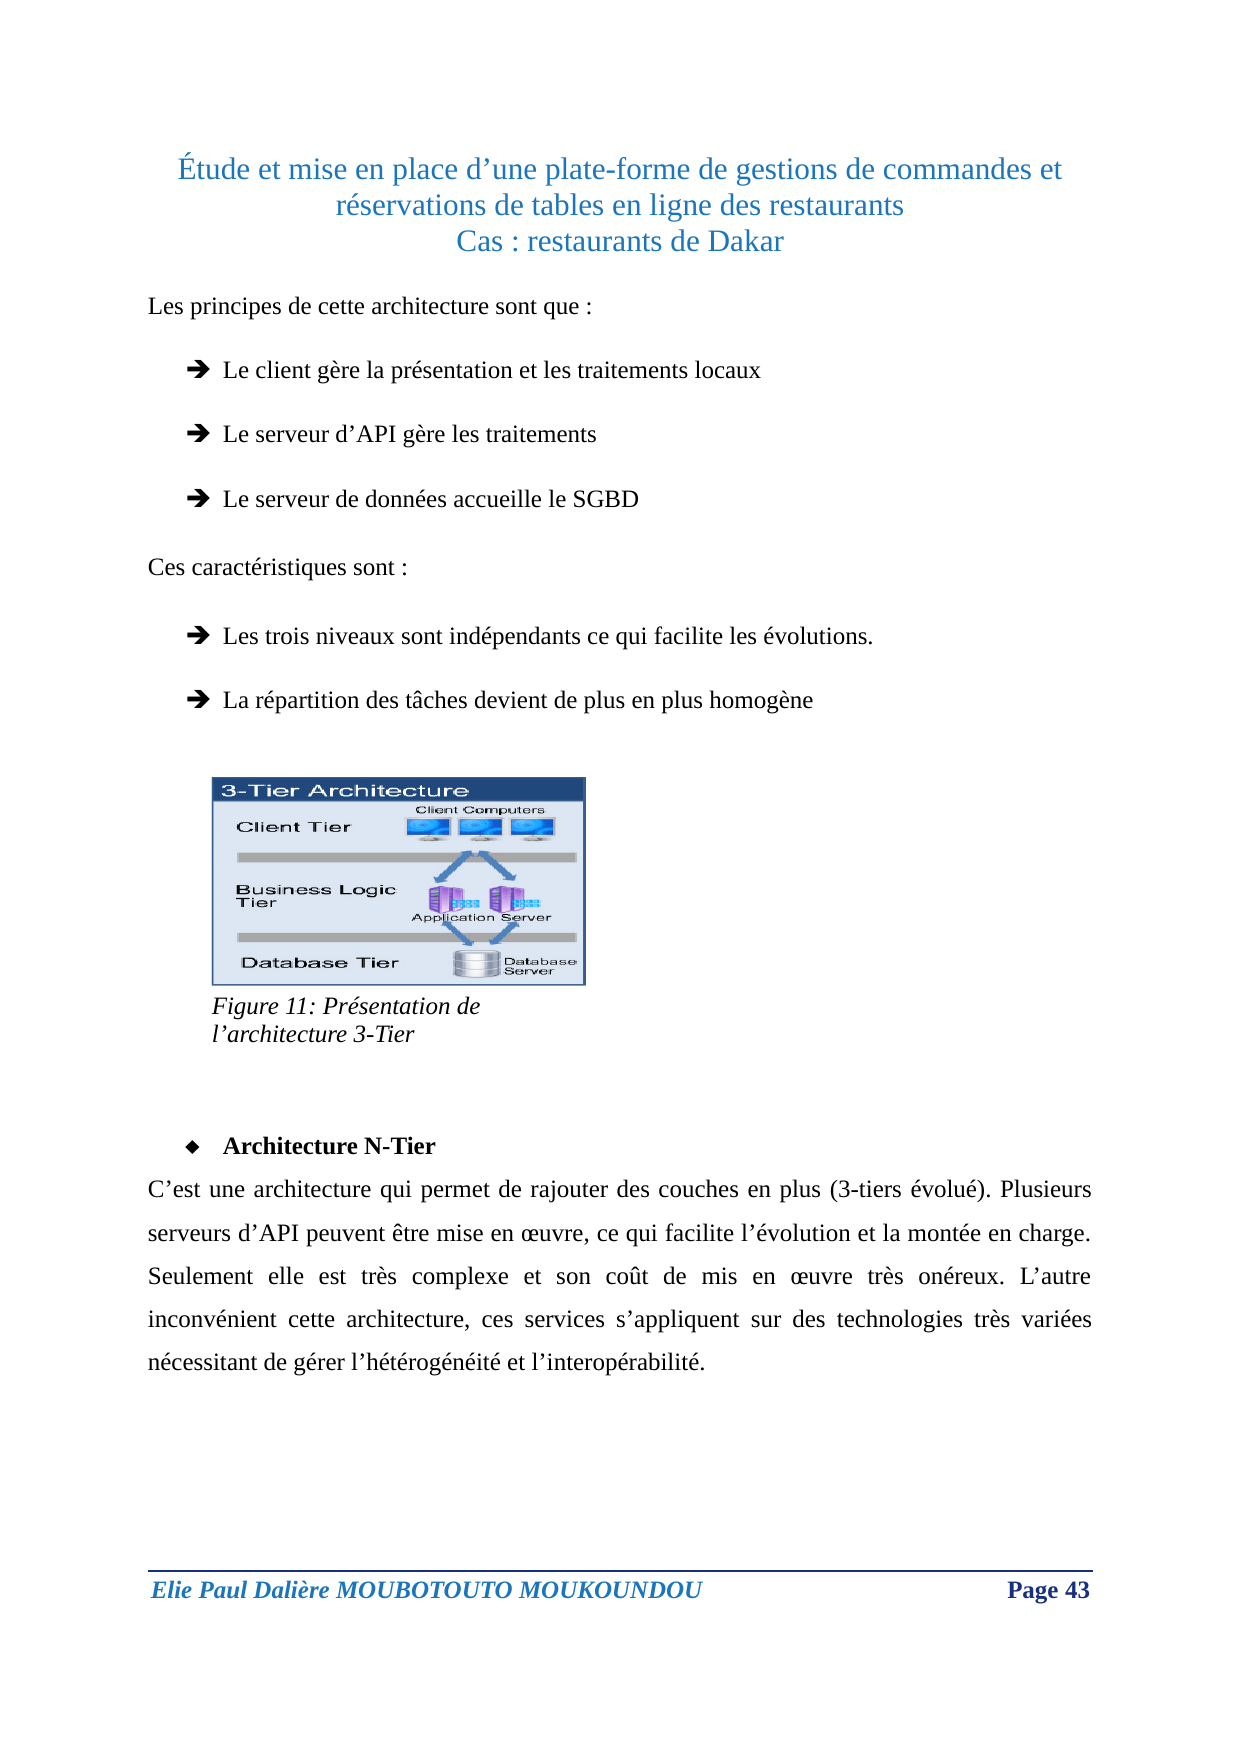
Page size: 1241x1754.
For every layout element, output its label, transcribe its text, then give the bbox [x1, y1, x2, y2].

list Le serveur d’API gère les traitements [185, 419, 1093, 448]
text Les principes de cette architecture sont que : [148, 291, 1093, 319]
list Les trois niveaux sont indépendants ce qui facilite les évolutions. [185, 621, 1093, 650]
text Ces caractéristiques sont : [148, 552, 1093, 581]
text Figure 11: Présentation de l’architecture 3-Tier [212, 986, 586, 1048]
list Architecture N-Tier [185, 1131, 1093, 1160]
picture [211, 777, 586, 986]
list La répartition des tâches devient de plus en plus homogène [185, 686, 1093, 714]
text C’est une architecture qui permet de rajouter des couches en plus (3-tiers évolué). Plusieurs serveurs d’API peuvent être mise en œuvre, ce qui facilite l’évolution et la montée en charge. Seulement elle est très complexe et son coût de mis en œuvre très onéreux. L’autre inconvénient cette architecture, ces services s’appliquent sur des technologies très variées nécessitant de gérer l’hétérogénéité et l’interopérabilité. [148, 1174, 1093, 1376]
list Le serveur de données accueille le SGBD [185, 484, 1093, 513]
list Le client gère la présentation et les traitements locaux [185, 355, 1093, 384]
